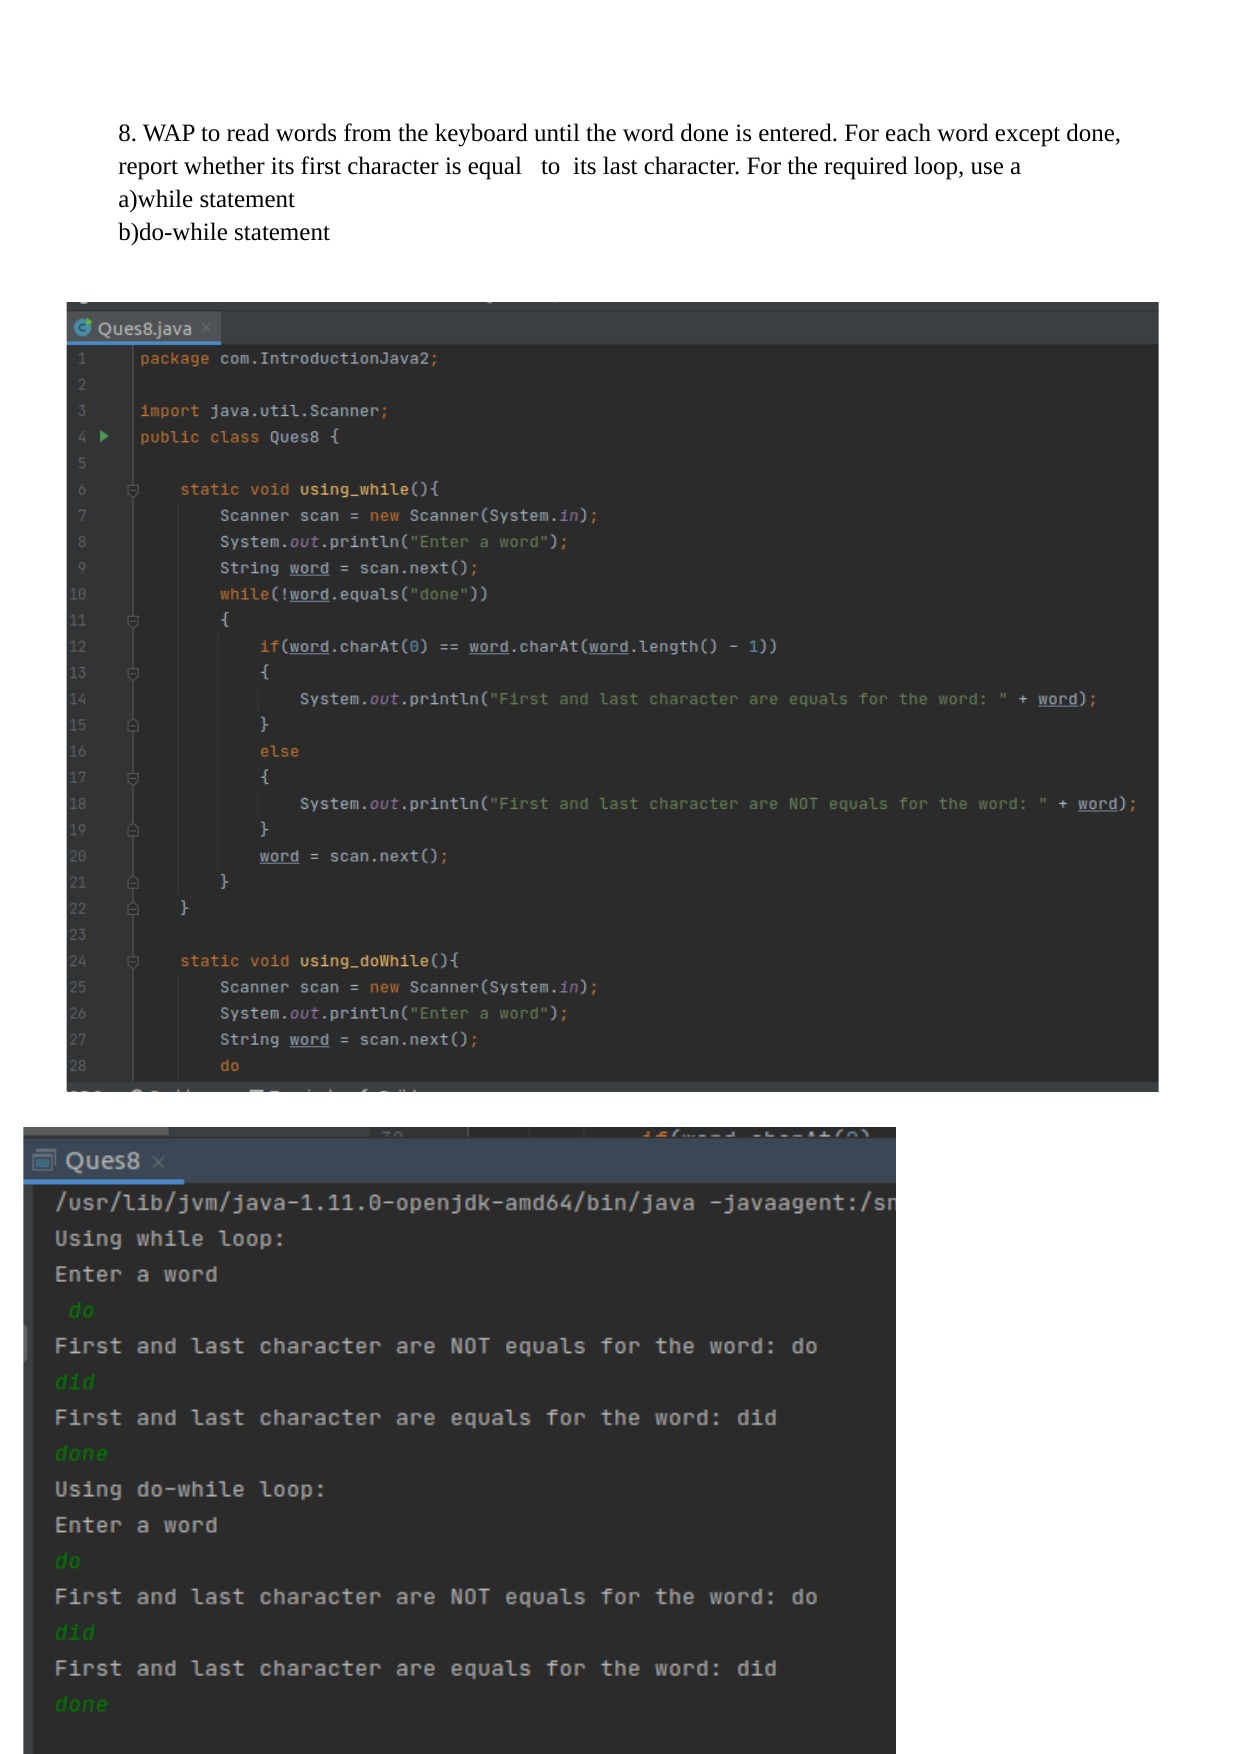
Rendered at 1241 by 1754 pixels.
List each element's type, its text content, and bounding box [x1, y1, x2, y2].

picture [23, 1127, 323, 1754]
picture [66, 302, 1159, 1092]
text 8. WAP to read words from the keyboard until the word done is entered. For each word except done, report whether its first character is equal to its last character. For the required loop, use a a)while statement b)do-while statement [118, 118, 1122, 246]
